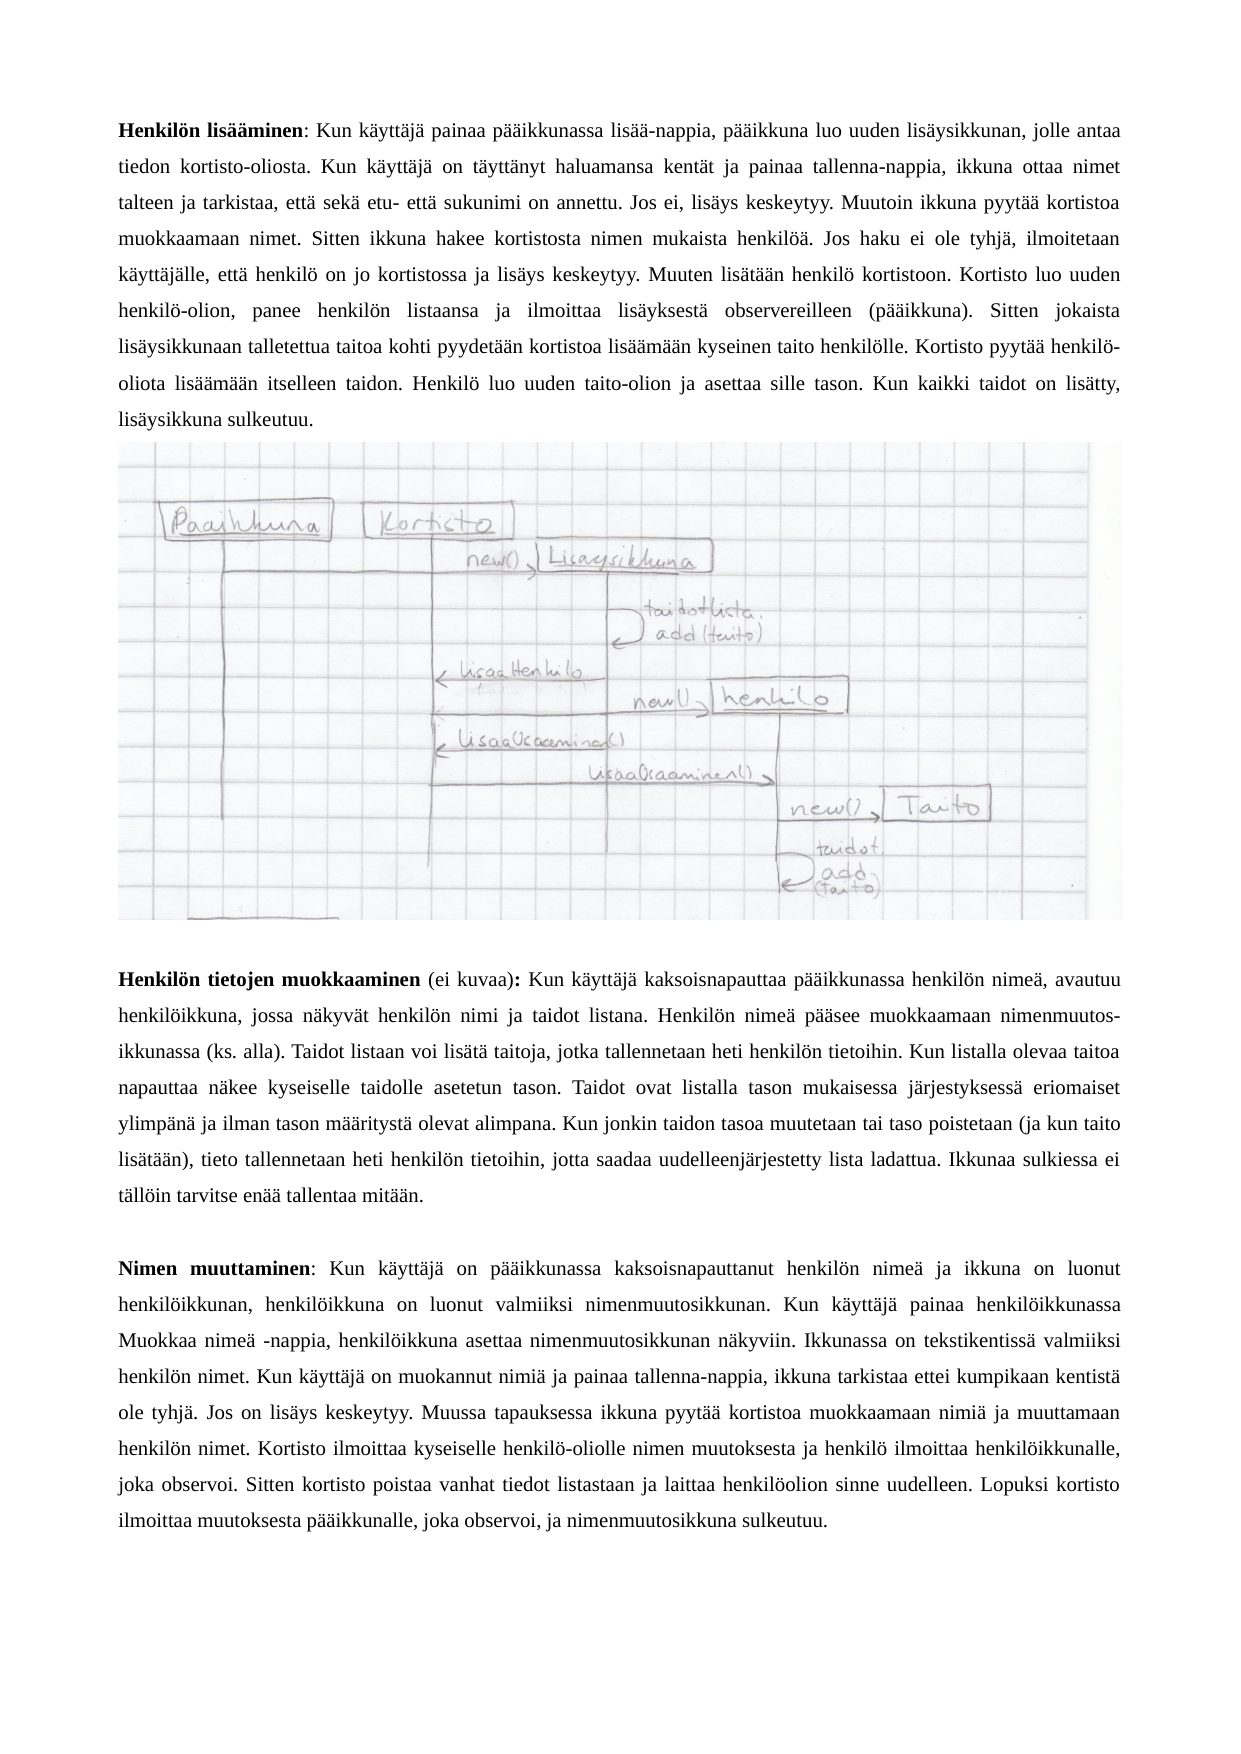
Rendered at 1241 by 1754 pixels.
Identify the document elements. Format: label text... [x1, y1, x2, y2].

text Henkilön lisääminen: Kun käyttäjä painaa pääikkunassa lisää-nappia, pääikkuna luo uuden lisäysikkunan, jolle antaa tiedon kortisto-oliosta. Kun käyttäjä on täyttänyt haluamansa kentät ja painaa tallenna-nappia, ikkuna ottaa nimet talteen ja tarkistaa, että sekä etu- että sukunimi on annettu. Jos ei, lisäys keskeytyy. Muutoin ikkuna pyytää kortistoa muokkaamaan nimet. Sitten ikkuna hakee kortistosta nimen mukaista henkilöä. Jos haku ei ole tyhjä, ilmoitetaan käyttäjälle, että henkilö on jo kortistossa ja lisäys keskeytyy. Muuten lisätään henkilö kortistoon. Kortisto luo uuden henkilö-olion, panee henkilön listaansa ja ilmoittaa lisäyksestä observereilleen (pääikkuna). Sitten jokaista lisäysikkunaan talletettua taitoa kohti pyydetään kortistoa lisäämään kyseinen taito henkilölle. Kortisto pyytää henkilö-oliota lisäämään itselleen taidon. Henkilö luo uuden taito-olion ja asettaa sille tason. Kun kaikki taidot on lisätty, lisäysikkuna sulkeutuu. [118, 118, 1122, 431]
text Nimen muuttaminen: Kun käyttäjä on pääikkunassa kaksoisnapauttanut henkilön nimeä ja ikkuna on luonut henkilöikkunan, henkilöikkuna on luonut valmiiksi nimenmuutosikkunan. Kun käyttäjä painaa henkilöikkunassa Muokkaa nimeä -nappia, henkilöikkuna asettaa nimenmuutosikkunan näkyviin. Ikkunassa on tekstikentissä valmiiksi henkilön nimet. Kun käyttäjä on muokannut nimiä ja painaa tallenna-nappia, ikkuna tarkistaa ettei kumpikaan kentistä ole tyhjä. Jos on lisäys keskeytyy. Muussa tapauksessa ikkuna pyytää kortistoa muokkaamaan nimiä ja muuttamaan henkilön nimet. Kortisto ilmoittaa kyseiselle henkilö-oliolle nimen muutoksesta ja henkilö ilmoittaa henkilöikkunalle, joka observoi. Sitten kortisto poistaa vanhat tiedot listastaan ja laittaa henkilöolion sinne uudelleen. Lopuksi kortisto ilmoittaa muutoksesta pääikkunalle, joka observoi, ja nimenmuutosikkuna sulkeutuu. [118, 1256, 1122, 1532]
picture [118, 442, 1123, 920]
text Henkilön tietojen muokkaaminen (ei kuvaa): Kun käyttäjä kaksoisnapauttaa pääikkunassa henkilön nimeä, avautuu henkilöikkuna, jossa näkyvät henkilön nimi ja taidot listana. Henkilön nimeä pääsee muokkaamaan nimenmuutos-ikkunassa (ks. alla). Taidot listaan voi lisätä taitoja, jotka tallennetaan heti henkilön tietoihin. Kun listalla olevaa taitoa napauttaa näkee kyseiselle taidolle asetetun tason. Taidot ovat listalla tason mukaisessa järjestyksessä eriomaiset ylimpänä ja ilman tason määritystä olevat alimpana. Kun jonkin taidon tasoa muutetaan tai taso poistetaan (ja kun taito lisätään), tieto tallennetaan heti henkilön tietoihin, jotta saadaa uudelleenjärjestetty lista ladattua. Ikkunaa sulkiessa ei tällöin tarvitse enää tallentaa mitään. [118, 967, 1122, 1207]
